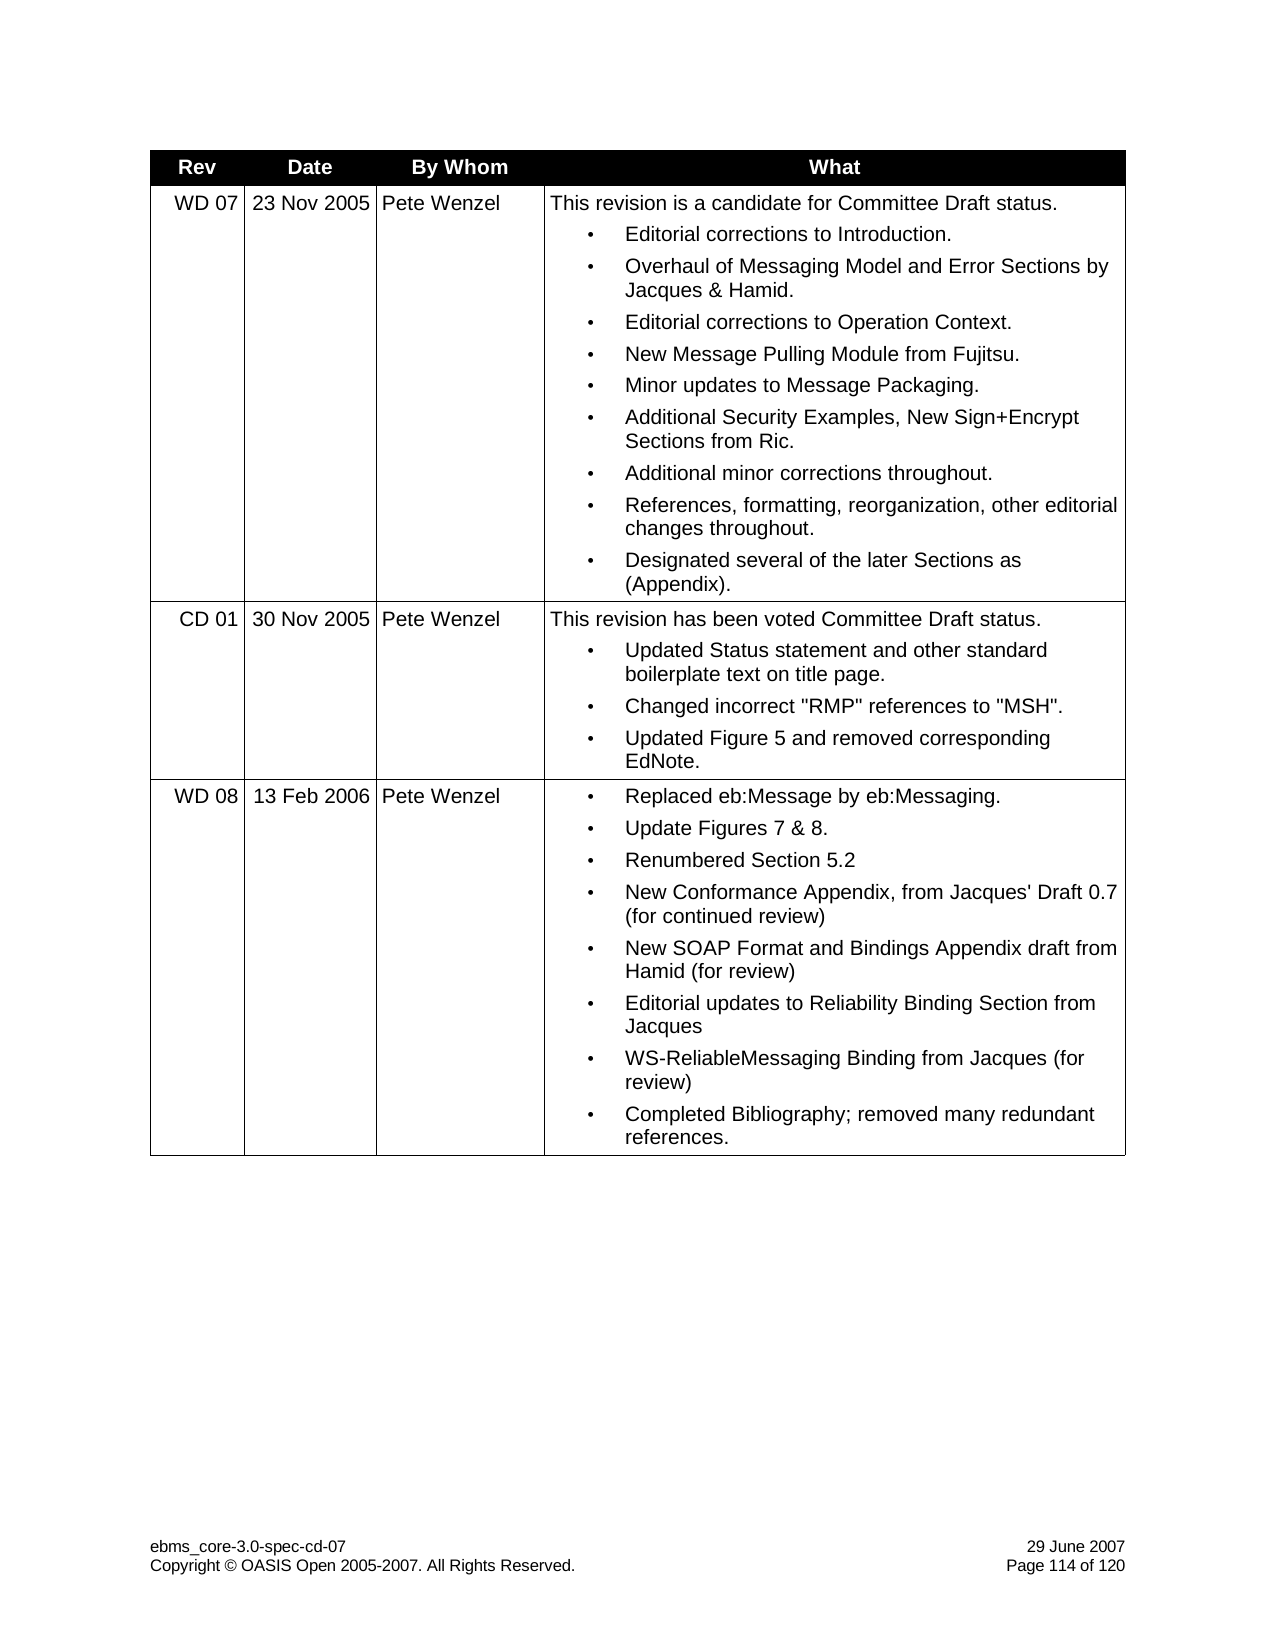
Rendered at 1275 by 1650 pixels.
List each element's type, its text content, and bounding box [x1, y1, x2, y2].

table_cell This revision is a candidate for Committee Draft status. Editorial corrections to Introduction. Overhaul of Messaging Model and Error Sections by Jacques & Hamid. Editorial corrections to Operation Context. New Message Pulling Module from Fujitsu. Minor updates to Message Packaging. Additional Security Examples, New Sign+Encrypt Sections from Ric. Additional minor corrections throughout. References, formatting, reorganization, other editorial changes throughout. Designated several of the later Sections as (Appendix). [545, 186, 1125, 601]
table_header Date [245, 151, 376, 185]
table_header By Whom [377, 151, 544, 185]
table_cell 23 Nov 2005 [245, 186, 376, 601]
table_cell This revision has been voted Committee Draft status. Updated Status statement and other standard boilerplate text on title page. Changed incorrect "RMP" references to "MSH". Updated Figure 5 and removed corresponding EdNote. [545, 602, 1125, 779]
table_header Rev [151, 151, 244, 185]
table_cell WD 08 [151, 780, 244, 1155]
table_header What [545, 151, 1125, 185]
table_cell Pete Wenzel [377, 602, 544, 779]
table_cell Pete Wenzel [377, 780, 544, 1155]
table_cell WD 07 [151, 186, 244, 601]
table_cell Pete Wenzel [377, 186, 544, 601]
table_cell Replaced eb:Message by eb:Messaging. Update Figures 7 & 8. Renumbered Section 5.2 New Conformance Appendix, from Jacques' Draft 0.7 (for continued review) New SOAP Format and Bindings Appendix draft from Hamid (for review) Editorial updates to Reliability Binding Section from Jacques WS-ReliableMessaging Binding from Jacques (for review) Completed Bibliography; removed many redundant references. [545, 780, 1125, 1155]
table_cell CD 01 [151, 602, 244, 779]
table_cell 30 Nov 2005 [245, 602, 376, 779]
table_cell 13 Feb 2006 [245, 780, 376, 1155]
